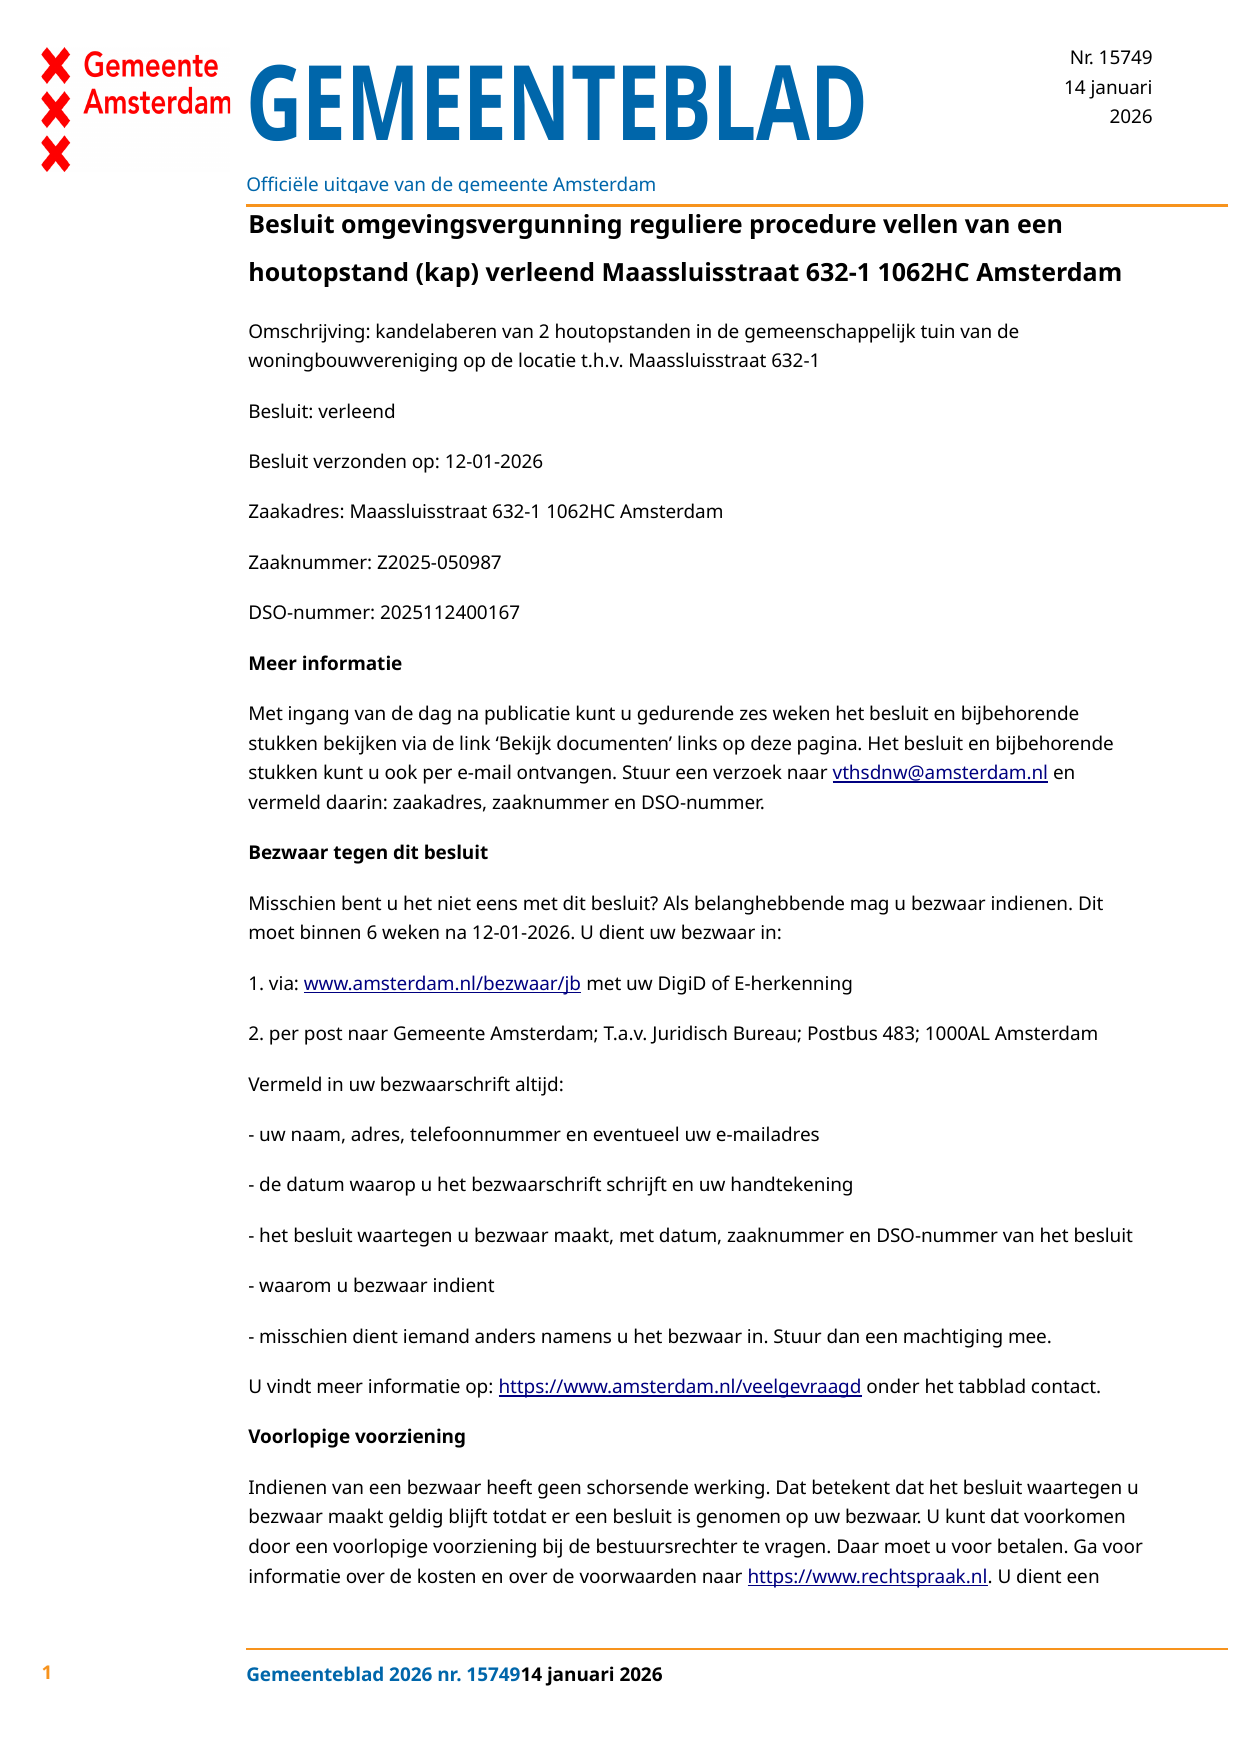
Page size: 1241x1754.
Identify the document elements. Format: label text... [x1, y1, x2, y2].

text - waarom u bezwaar indient [248, 1272, 1152, 1298]
text - uw naam, adres, telefoonnummer en eventueel uw e-mailadres [248, 1121, 1152, 1147]
text Indienen van een bezwaar heeft geen schorsende werking. Dat betekent dat het besluit waartegen u bezwaar maakt geldig blijft totdat er een besluit is genomen op uw bezwaar. U kunt dat voorkomen door een voorlopige voorziening bij de bestuursrechter te vragen. Daar moet u voor betalen. Ga voor informatie over de kosten en over de voorwaarden naar https://www.rechtspraak.nl. U dient een [248, 1474, 1152, 1589]
text Meer informatie [248, 650, 1152, 676]
text Omschrijving: kandelaberen van 2 houtopstanden in de gemeenschappelijk tuin van de woningbouwvereniging op de locatie t.h.v. Maassluisstraat 632-1 [248, 318, 1152, 373]
text - de datum waarop u het bezwaarschrift schrijft en uw handtekening [248, 1172, 1152, 1197]
text Met ingang van de dag na publicatie kunt u gedurende zes weken het besluit en bijbehorende stukken bekijken via de link ‘Bekijk documenten’ links op deze pagina. Het besluit en bijbehorende stukken kunt u ook per e-mail ontvangen. Stuur een verzoek naar vthsdnw@amsterdam.nl en vermeld daarin: zaakadres, zaaknummer en DSO-nummer. [248, 700, 1152, 815]
text 2. per post naar Gemeente Amsterdam; T.a.v. Juridisch Bureau; Postbus 483; 1000AL Amsterdam [248, 1020, 1152, 1046]
text - het besluit waartegen u bezwaar maakt, met datum, zaaknummer en DSO-nummer van het besluit [248, 1222, 1152, 1248]
text Besluit omgevingsvergunning reguliere procedure vellen van een houtopstand (kap) verleend Maassluisstraat 632-1 1062HC Amsterdam [248, 207, 1152, 288]
text - misschien dient iemand anders namens u het bezwaar in. Stuur dan een machtiging mee. [248, 1323, 1152, 1349]
text Misschien bent u het niet eens met dit besluit? Als belanghebbende mag u bezwaar indienen. Dit moet binnen 6 weken na 12-01-2026. U dient uw bezwaar in: [248, 890, 1152, 945]
text Zaakadres: Maassluisstraat 632-1 1062HC Amsterdam [248, 499, 1152, 524]
picture [41, 47, 231, 172]
text Voorlopige voorziening [248, 1424, 1152, 1449]
text U vindt meer informatie op: https://www.amsterdam.nl/veelgevraagd onder het tabblad contact. [248, 1373, 1152, 1399]
text Bezwaar tegen dit besluit [248, 839, 1152, 865]
text Zaaknummer: Z2025-050987 [248, 549, 1152, 575]
text DSO-nummer: 2025112400167 [248, 599, 1152, 625]
text Besluit: verleend [248, 398, 1152, 424]
text 1. via: www.amsterdam.nl/bezwaar/jb met uw DigiD of E-herkenning [248, 970, 1152, 996]
text Vermeld in uw bezwaarschrift altijd: [248, 1071, 1152, 1097]
text Besluit verzonden op: 12-01-2026 [248, 448, 1152, 474]
